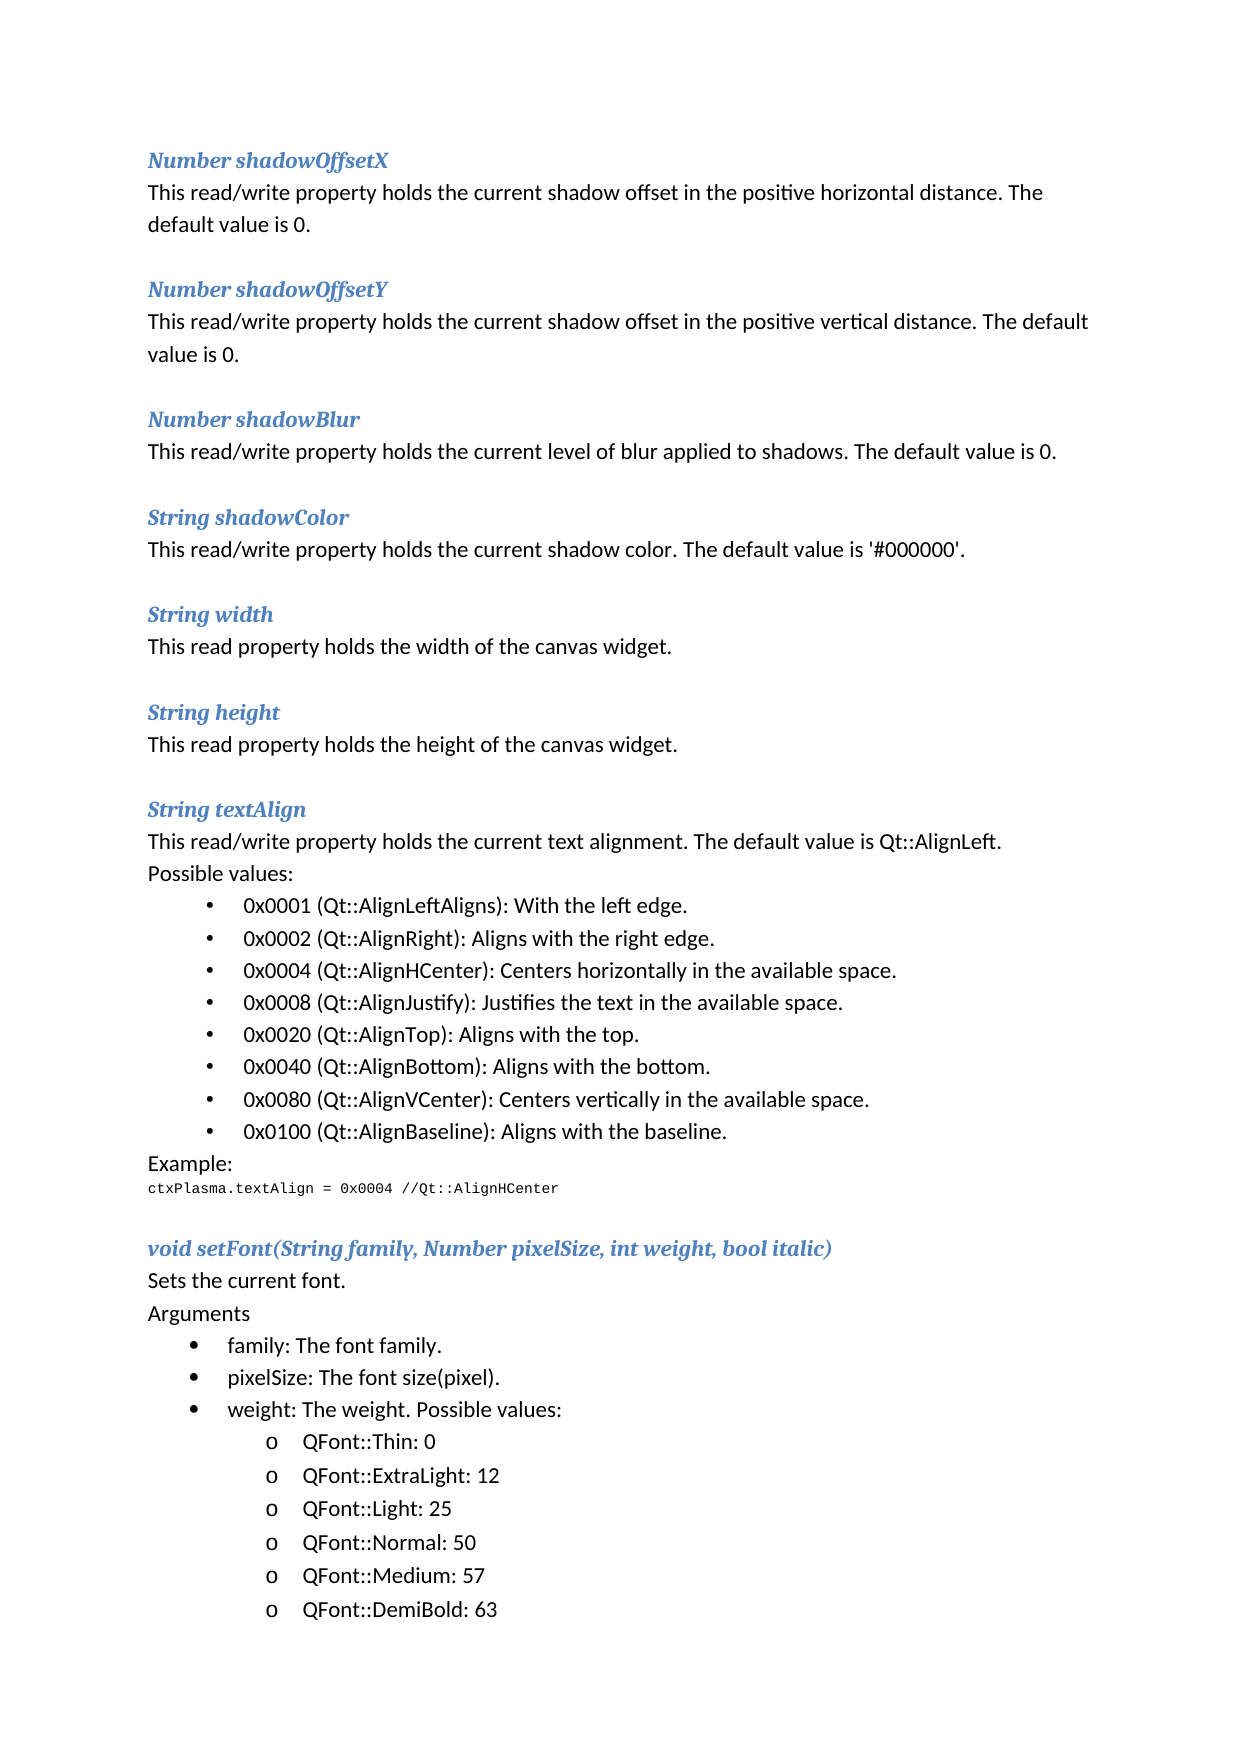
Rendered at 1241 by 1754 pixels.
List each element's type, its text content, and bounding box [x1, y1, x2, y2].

text This read property holds the height of the canvas widget. [148, 730, 1093, 758]
subtitle String height [148, 699, 1093, 726]
list QFont::DemiBold: 63 [265, 1595, 1093, 1624]
list 0x0080 (Qt::AlignVCenter): Centers vertically in the available space. [206, 1085, 1093, 1113]
list 0x0040 (Qt::AlignBottom): Aligns with the bottom. [206, 1052, 1093, 1081]
text This read property holds the width of the canvas widget. [148, 632, 1093, 660]
list 0x0100 (Qt::AlignBaseline): Aligns with the baseline. [206, 1117, 1093, 1145]
text This read/write property holds the current level of blur applied to shadows. The default value is 0. [148, 437, 1093, 465]
list pixelSize: The font size(pixel). [190, 1363, 1093, 1391]
subtitle Number shadowBlur [148, 407, 1093, 433]
text Arguments [148, 1299, 1093, 1327]
subtitle Number shadowOffsetX [148, 148, 1093, 174]
subtitle String textAlign [148, 797, 1093, 823]
text This read/write property holds the current shadow offset in the positive vertical distance. The default value is 0. [148, 307, 1093, 368]
subtitle String width [148, 602, 1093, 628]
text This read/write property holds the current shadow offset in the positive horizontal distance. The default value is 0. [148, 178, 1093, 238]
list weight: The weight. Possible values: [190, 1395, 1093, 1423]
list QFont::Medium: 57 [265, 1562, 1093, 1591]
list QFont::Light: 25 [265, 1494, 1093, 1524]
text ctxPlasma.textAlign = 0x0004 //Qt::AlignHCenter [148, 1181, 1093, 1198]
list family: The font family. [190, 1331, 1093, 1359]
list 0x0020 (Qt::AlignTop): Aligns with the top. [206, 1020, 1093, 1048]
text Sets the current font. [148, 1266, 1093, 1294]
subtitle String shadowColor [148, 504, 1093, 531]
list 0x0008 (Qt::AlignJustify): Justifies the text in the available space. [206, 988, 1093, 1016]
subtitle Number shadowOffsetY [148, 277, 1093, 304]
list QFont::Thin: 0 [265, 1427, 1093, 1457]
list QFont::ExtraLight: 12 [265, 1461, 1093, 1490]
text Example: [148, 1149, 1093, 1177]
text Possible values: [148, 859, 1093, 887]
list 0x0001 (Qt::AlignLeftAligns): With the left edge. [206, 892, 1093, 919]
list QFont::Normal: 50 [265, 1528, 1093, 1557]
text This read/write property holds the current text alignment. The default value is Qt::AlignLeft. [148, 827, 1093, 855]
text This read/write property holds the current shadow color. The default value is '#000000'. [148, 535, 1093, 563]
list 0x0004 (Qt::AlignHCenter): Centers horizontally in the available space. [206, 956, 1093, 984]
list 0x0002 (Qt::AlignRight): Aligns with the right edge. [206, 924, 1093, 952]
subtitle void setFont(String family, Number pixelSize, int weight, bool italic) [148, 1236, 1093, 1263]
